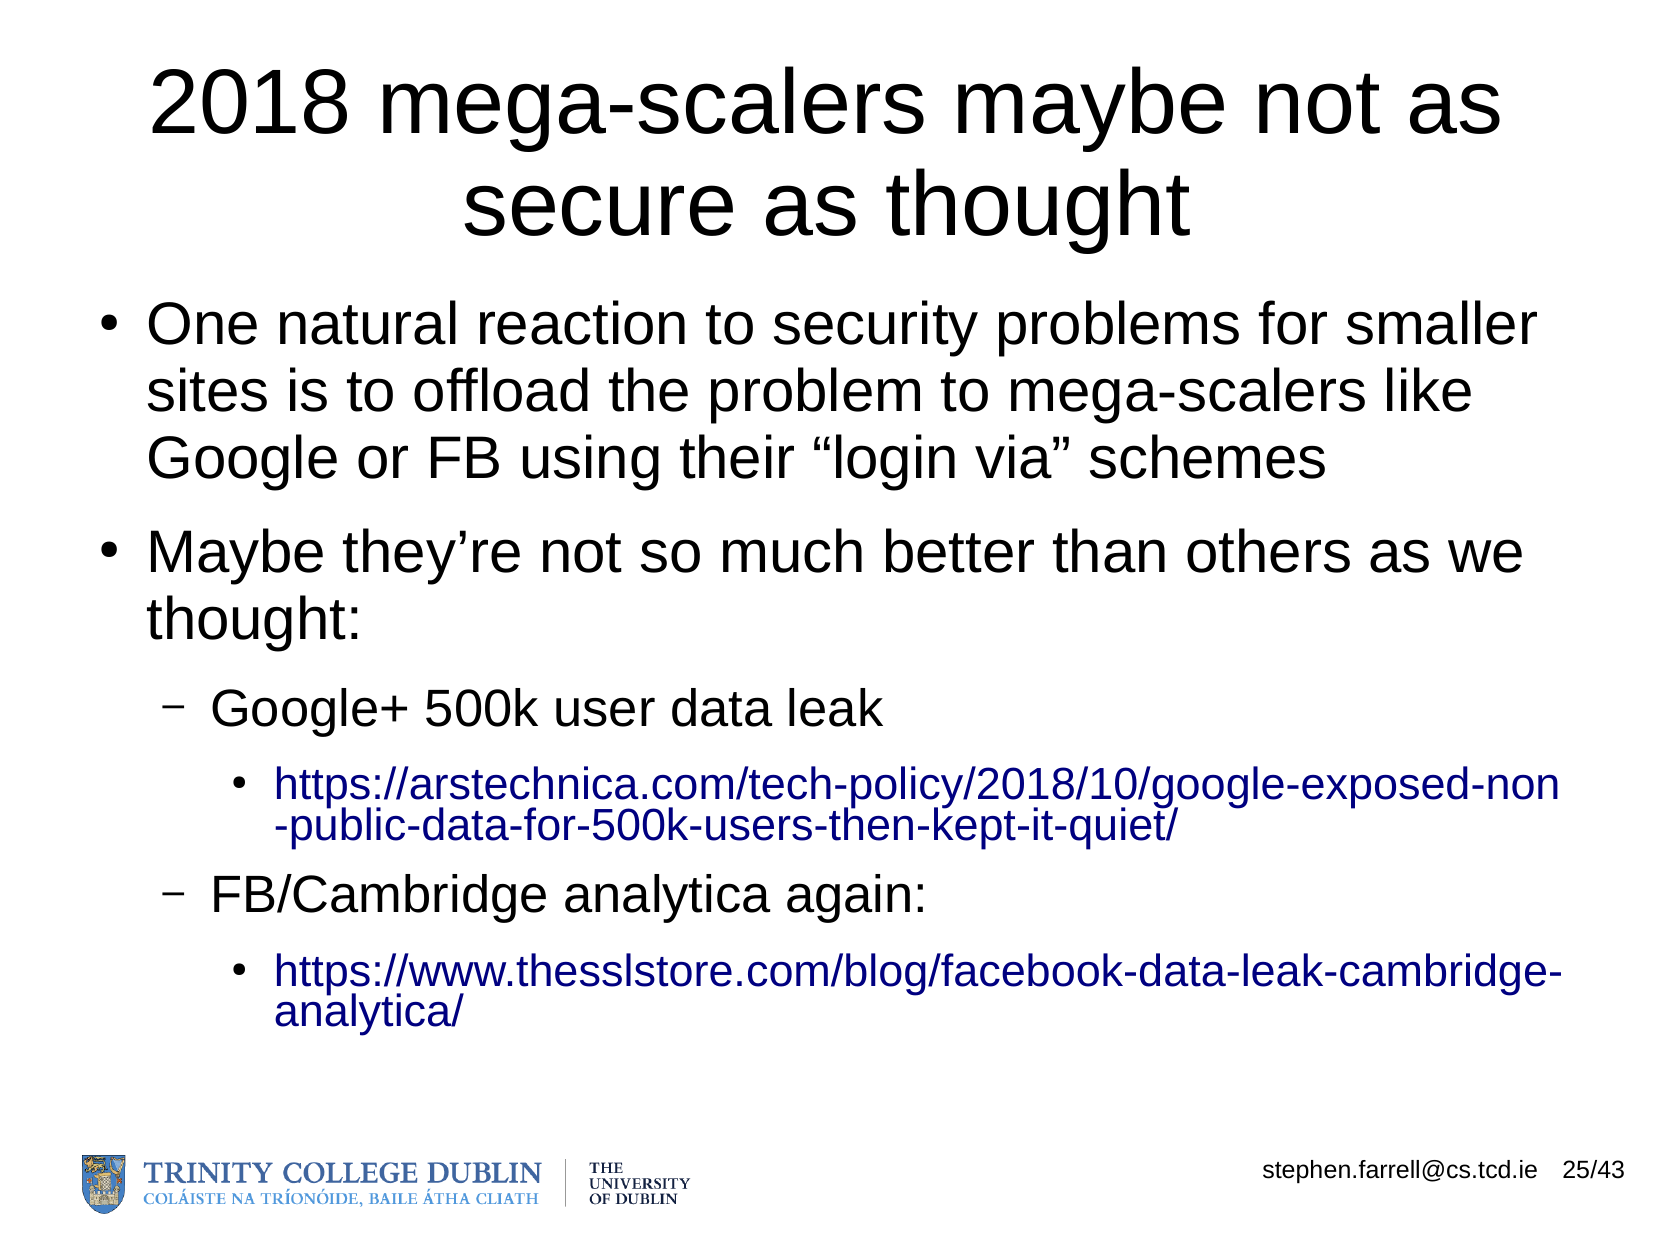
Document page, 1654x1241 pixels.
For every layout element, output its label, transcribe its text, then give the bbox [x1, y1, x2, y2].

list One natural reaction to security problems for smaller sites is to offload the problem to mega-scalers like Google or FB using their “login via” schemes Maybe they’re not so much better than others as we thought: Google+ 500k user data leak https://arstechnica.com/tech-policy/2018/10/google-exposed-non-public-data-for-500k-users-then-kept-it-quiet/ FB/Cambridge analytica again: https://www.thesslstore.com/blog/facebook-data-leak-cambridge-analytica/ [82, 290, 1571, 1010]
title 2018 mega-scalers maybe not as secure as thought [82, 49, 1571, 257]
picture [82, 1155, 694, 1214]
